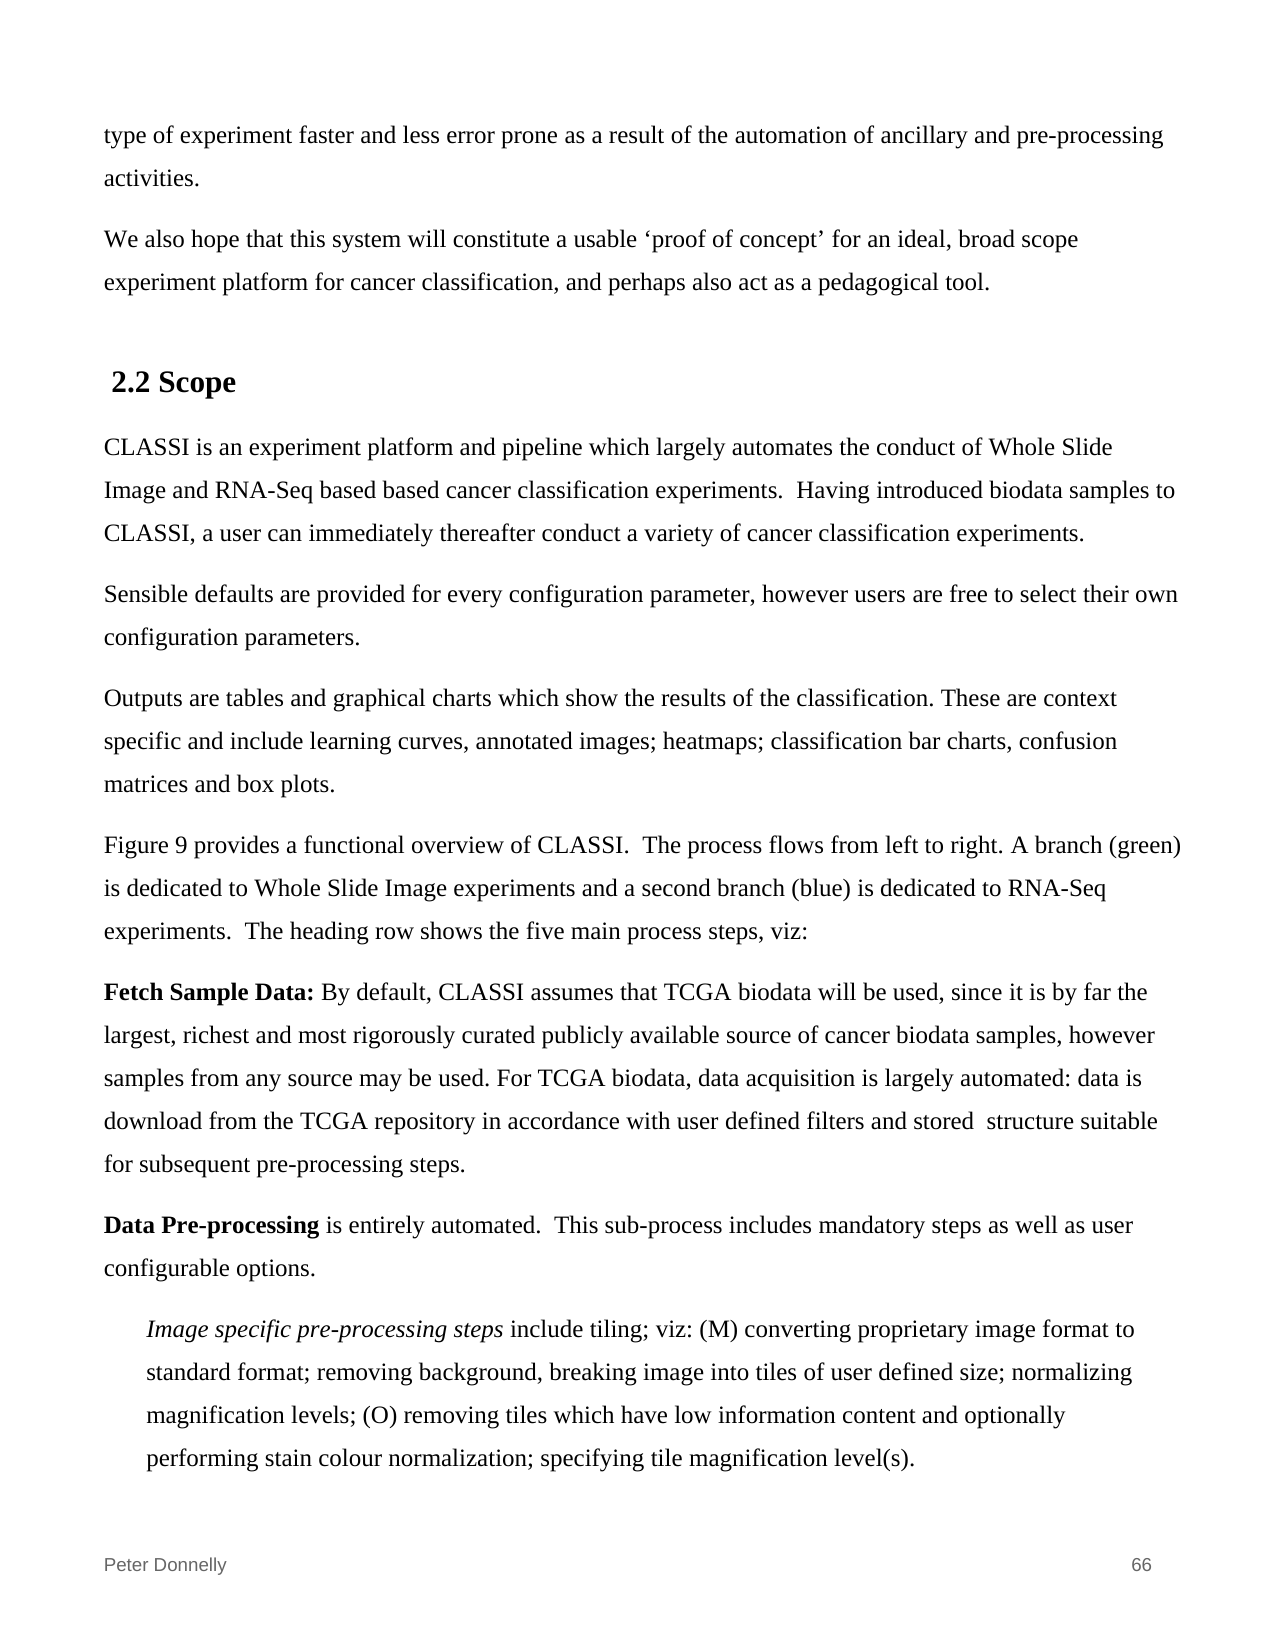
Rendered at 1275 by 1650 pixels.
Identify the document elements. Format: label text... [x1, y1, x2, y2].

text CLASSI is an experiment platform and pipeline which largely automates the conduct of Whole Slide Image and RNA-Seq based based cancer classification experiments. Having introduced biodata samples to CLASSI, a user can immediately thereafter conduct a variety of cancer classification experiments. [103, 432, 1181, 547]
text Figure 9 provides a functional overview of CLASSI. The process flows from left to right. A branch (green) is dedicated to Whole Slide Image experiments and a second branch (blue) is dedicated to RNA-Seq experiments. The heading row shows the five main process steps, viz: [103, 830, 1181, 945]
text Outputs are tables and graphical charts which show the results of the classification. These are context specific and include learning curves, annotated images; heatmaps; classification bar charts, confusion matrices and box plots. [103, 683, 1181, 798]
text Image specific pre-processing steps include tiling; viz: (M) converting proprietary image format to standard format; removing background, breaking image into tiles of user defined size; normalizing magnification levels; (O) removing tiles which have low information content and optionally performing stain colour normalization; specifying tile magnification level(s). [146, 1314, 1181, 1472]
subtitle Scope [103, 363, 1181, 399]
text We also hope that this system will constitute a usable ‘proof of concept’ for an ideal, broad scope experiment platform for cancer classification, and perhaps also act as a pedagogical tool. [103, 224, 1181, 296]
text type of experiment faster and less error prone as a result of the automation of ancillary and pre-processing activities. [103, 120, 1181, 192]
text Fetch Sample Data: By default, CLASSI assumes that TCGA biodata will be used, since it is by far the largest, richest and most rigorously curated publicly available source of cancer biodata samples, however samples from any source may be used. For TCGA biodata, data acquisition is largely automated: data is download from the TCGA repository in accordance with user defined filters and stored structure suitable for subsequent pre-processing steps. [103, 977, 1181, 1178]
text Data Pre-processing is entirely automated. This sub-process includes mandatory steps as well as user configurable options. [103, 1210, 1181, 1282]
text Sensible defaults are provided for every configuration parameter, however users are free to select their own configuration parameters. [103, 579, 1181, 651]
